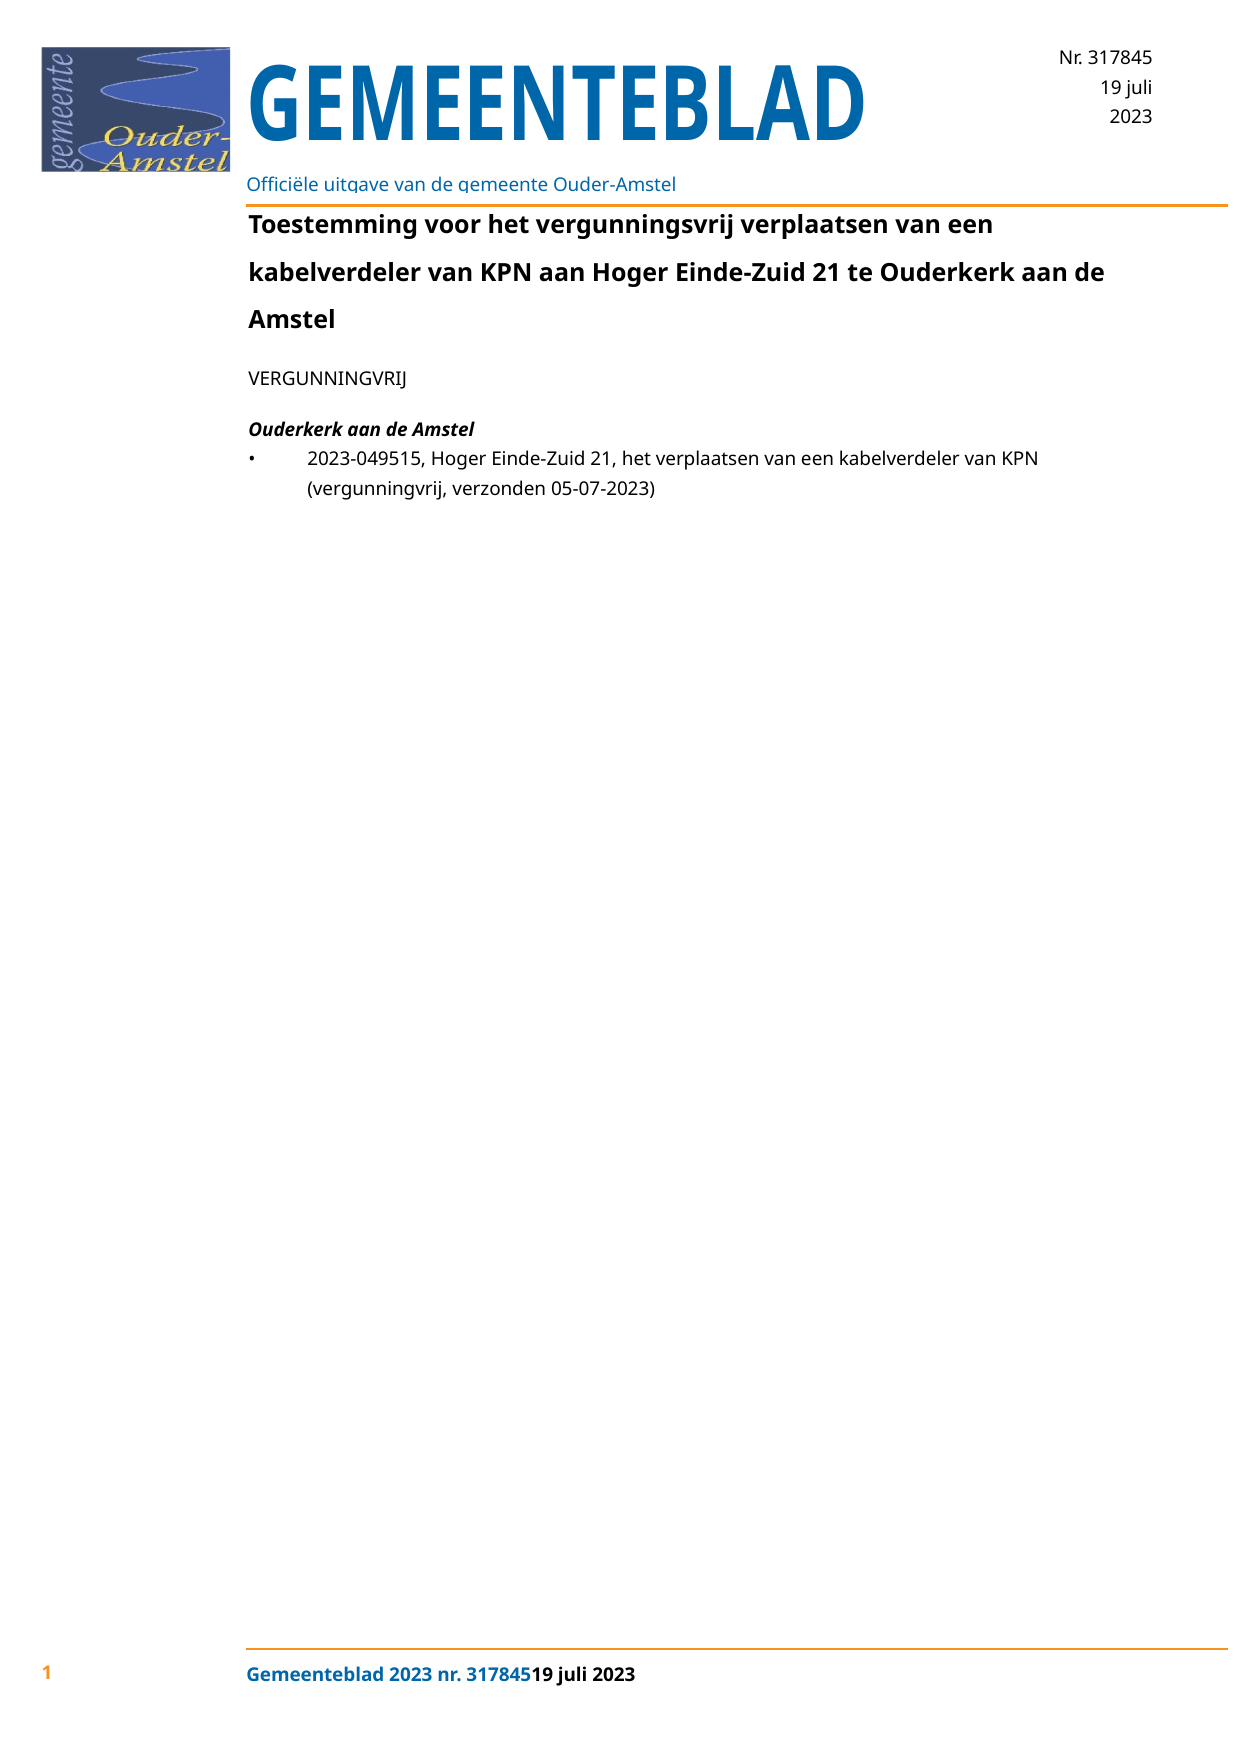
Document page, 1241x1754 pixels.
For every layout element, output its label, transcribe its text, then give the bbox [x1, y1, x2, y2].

picture [41, 47, 231, 172]
text VERGUNNINGVRIJ [248, 366, 1152, 391]
text Toestemming voor het vergunningsvrij verplaatsen van een kabelverdeler van KPN aan Hoger Einde-Zuid 21 te Ouderkerk aan de Amstel [248, 207, 1152, 336]
list 2023-049515, Hoger Einde-Zuid 21, het verplaatsen van een kabelverdeler van KPN (vergunningvrij, verzonden 05-07-2023) [248, 446, 1152, 501]
text Ouderkerk aan de Amstel [248, 416, 1152, 442]
